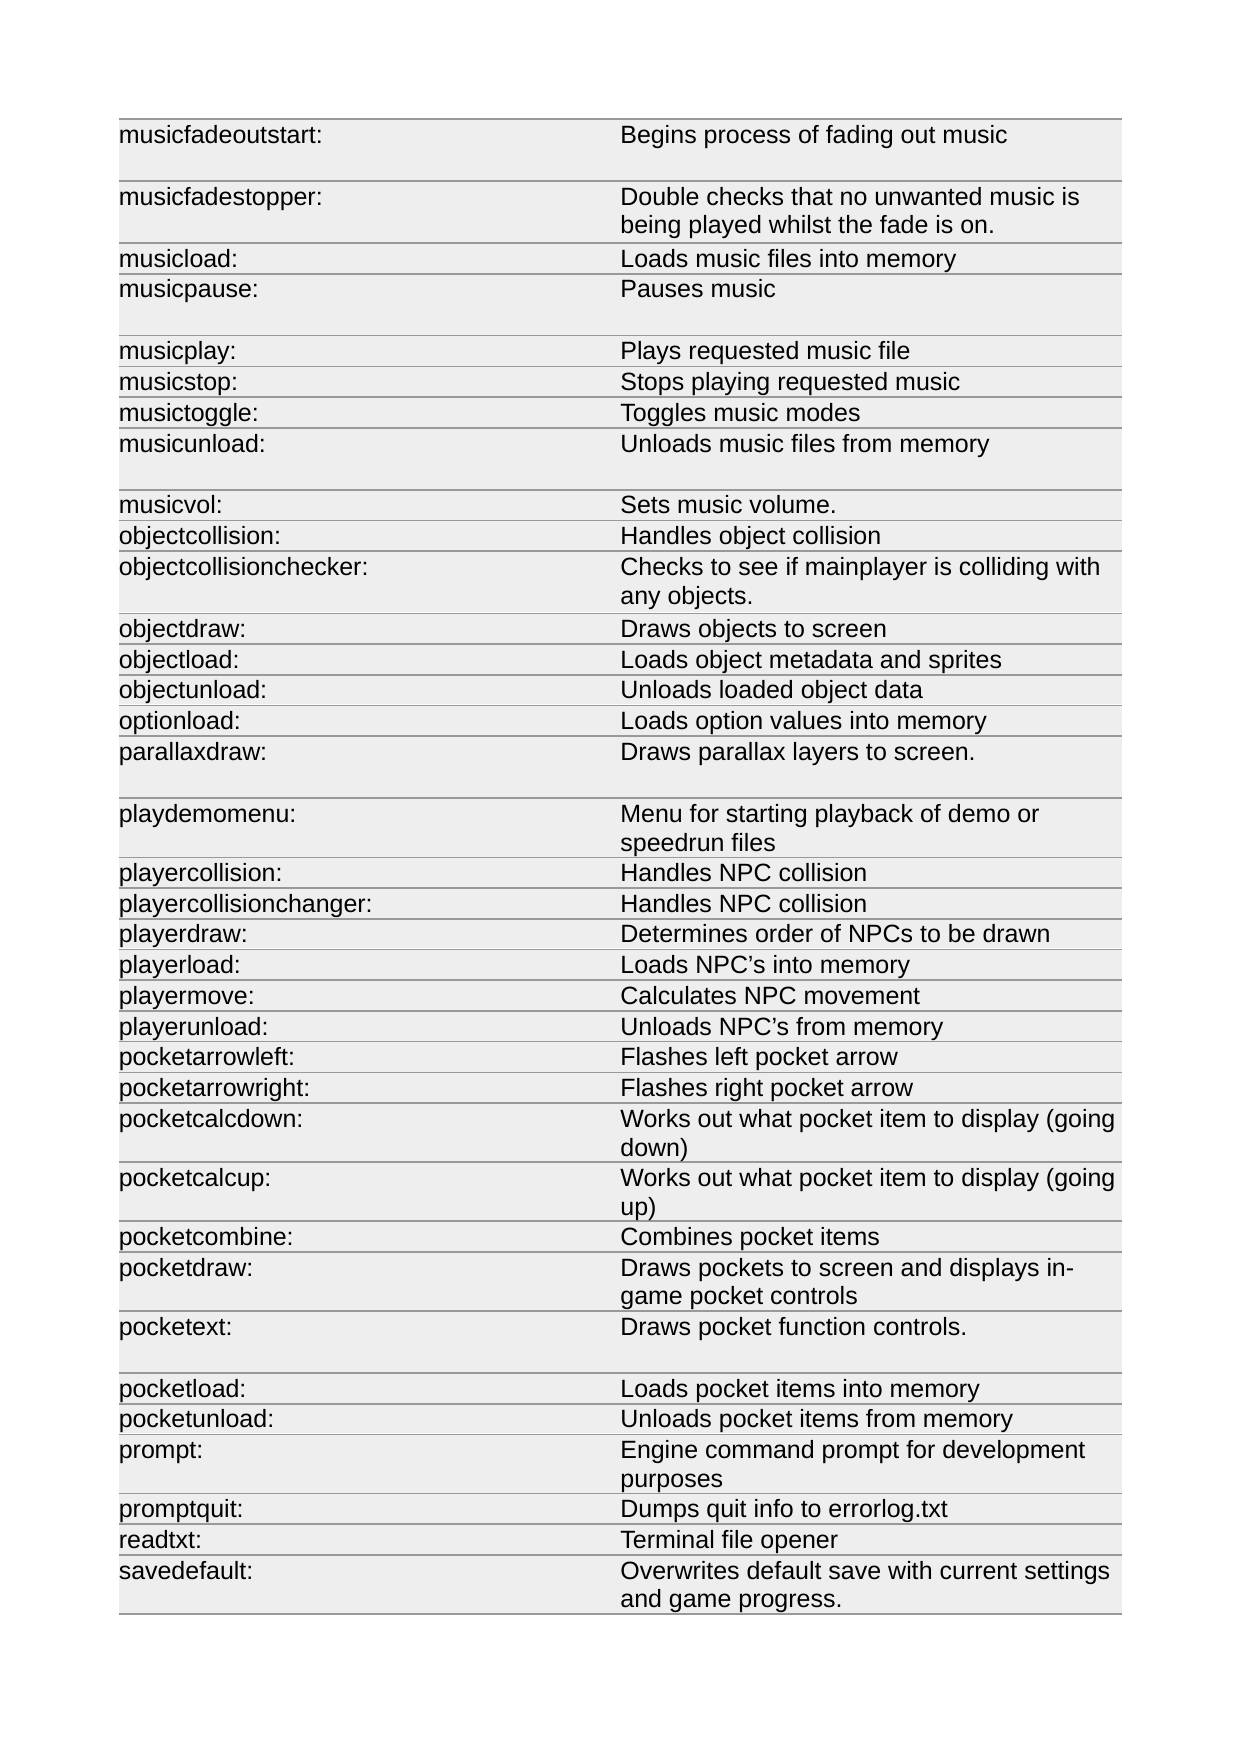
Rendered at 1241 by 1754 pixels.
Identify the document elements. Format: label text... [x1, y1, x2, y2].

table_cell Dumps quit info to errorlog.txt [620, 1494, 1122, 1523]
table_cell Loads object metadata and sprites [620, 645, 1122, 674]
table_cell playercollisionchanger: [119, 889, 620, 918]
table_cell playerload: [119, 950, 620, 979]
table_cell Begins process of fading out music [620, 120, 1122, 180]
table_cell Calculates NPC movement [620, 981, 1122, 1010]
table_cell playerdraw: [119, 920, 620, 948]
table_cell Double checks that no unwanted music is being played whilst the fade is on. [620, 182, 1122, 242]
table_cell pocketcalcdown: [119, 1104, 620, 1161]
table_cell pocketarrowleft: [119, 1042, 620, 1071]
table_cell playermove: [119, 981, 620, 1010]
table_cell savedefault: [119, 1556, 620, 1613]
table_cell musicstop: [119, 367, 620, 396]
table_cell Works out what pocket item to display (going up) [620, 1163, 1122, 1220]
table_cell objectcollisionchecker: [119, 552, 620, 612]
table_cell Draws objects to screen [620, 614, 1122, 643]
table_cell pocketext: [119, 1312, 620, 1372]
table_cell Determines order of NPCs to be drawn [620, 920, 1122, 948]
table_cell playerunload: [119, 1012, 620, 1041]
table_cell Unloads music files from memory [620, 429, 1122, 489]
table_cell Flashes right pocket arrow [620, 1073, 1122, 1102]
table_cell prompt: [119, 1435, 620, 1493]
table_cell playercollision: [119, 858, 620, 887]
table_cell promptquit: [119, 1494, 620, 1523]
table_cell objectload: [119, 645, 620, 674]
table_cell optionload: [119, 706, 620, 735]
table_cell pocketcombine: [119, 1222, 620, 1251]
table_cell Loads music files into memory [620, 244, 1122, 273]
table_cell pocketarrowright: [119, 1073, 620, 1102]
table_cell Menu for starting playback of demo or speedrun files [620, 799, 1122, 856]
table_cell Flashes left pocket arrow [620, 1042, 1122, 1071]
table_cell Loads option values into memory [620, 706, 1122, 735]
table_cell musicpause: [119, 275, 620, 335]
table_cell musicplay: [119, 336, 620, 366]
table_cell Overwrites default save with current settings and game progress. [620, 1556, 1122, 1613]
table_cell musicvol: [119, 491, 620, 520]
table_cell objectdraw: [119, 614, 620, 643]
table_cell musicfadeoutstart: [119, 120, 620, 180]
table_cell Engine command prompt for development purposes [620, 1435, 1122, 1493]
table_cell Toggles music modes [620, 398, 1122, 427]
table_cell objectcollision: [119, 521, 620, 550]
table_cell Combines pocket items [620, 1222, 1122, 1251]
table_cell Draws pockets to screen and displays in-game pocket controls [620, 1253, 1122, 1310]
table_cell Works out what pocket item to display (going down) [620, 1104, 1122, 1161]
table_cell Checks to see if mainplayer is colliding with any objects. [620, 552, 1122, 612]
table_cell Pauses music [620, 275, 1122, 335]
table_cell Handles NPC collision [620, 889, 1122, 918]
table_cell Handles NPC collision [620, 858, 1122, 887]
table_cell Loads pocket items into memory [620, 1374, 1122, 1403]
table_cell playdemomenu: [119, 799, 620, 856]
table_cell readtxt: [119, 1525, 620, 1554]
table_cell musicfadestopper: [119, 182, 620, 242]
table_cell Draws parallax layers to screen. [620, 737, 1122, 797]
table_cell Handles object collision [620, 521, 1122, 550]
table_cell objectunload: [119, 676, 620, 704]
table_cell Unloads NPC’s from memory [620, 1012, 1122, 1041]
table_cell pocketdraw: [119, 1253, 620, 1310]
table_cell pocketcalcup: [119, 1163, 620, 1220]
table_cell pocketload: [119, 1374, 620, 1403]
table_cell Sets music volume. [620, 491, 1122, 520]
table_cell Terminal file opener [620, 1525, 1122, 1554]
table_cell Loads NPC’s into memory [620, 950, 1122, 979]
table_cell Draws pocket function controls. [620, 1312, 1122, 1372]
table_cell parallaxdraw: [119, 737, 620, 797]
table_cell Unloads pocket items from memory [620, 1405, 1122, 1433]
table_cell Plays requested music file [620, 336, 1122, 366]
table_cell musicunload: [119, 429, 620, 489]
table_cell musicload: [119, 244, 620, 273]
table_cell Unloads loaded object data [620, 676, 1122, 704]
table_cell Stops playing requested music [620, 367, 1122, 396]
table_cell pocketunload: [119, 1405, 620, 1433]
table_cell musictoggle: [119, 398, 620, 427]
